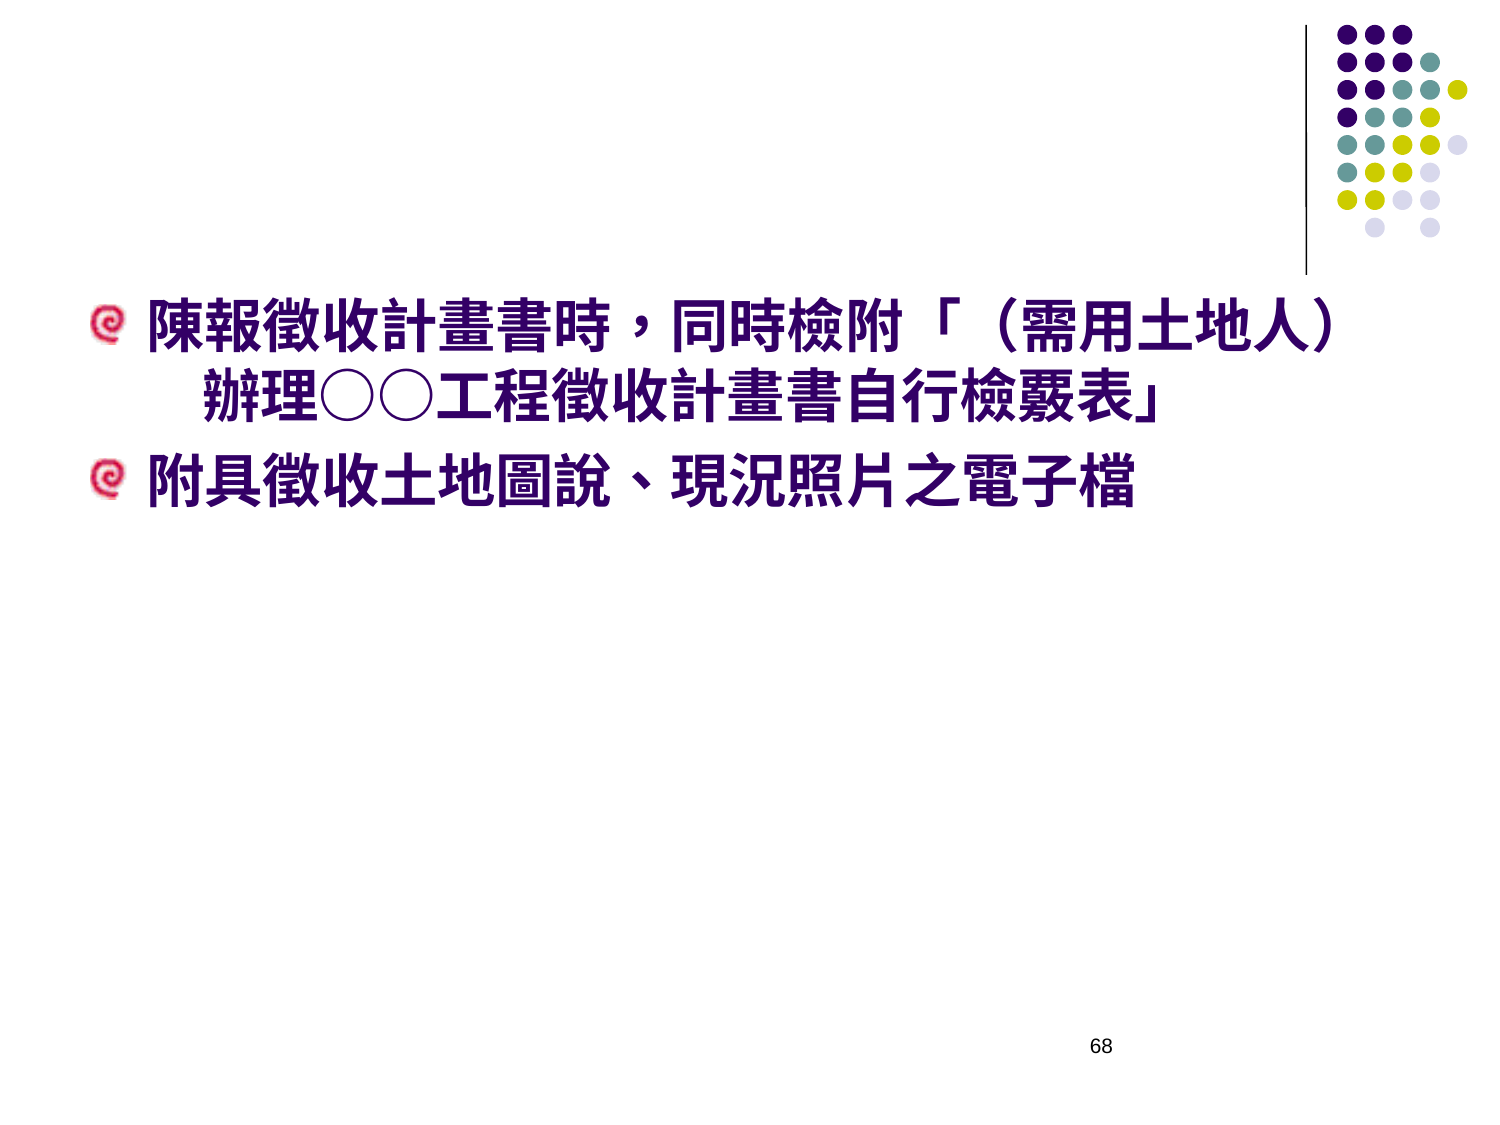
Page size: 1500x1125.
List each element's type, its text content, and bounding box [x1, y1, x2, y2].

text_box [1074, 1025, 1426, 1101]
list 陳報徵收計畫書時，同時檢附「（需用土地人）辦理○○工程徵收計畫書自行檢覈表」 附具徵收土地圖說、現況照片之電子檔 [75, 282, 1426, 1006]
